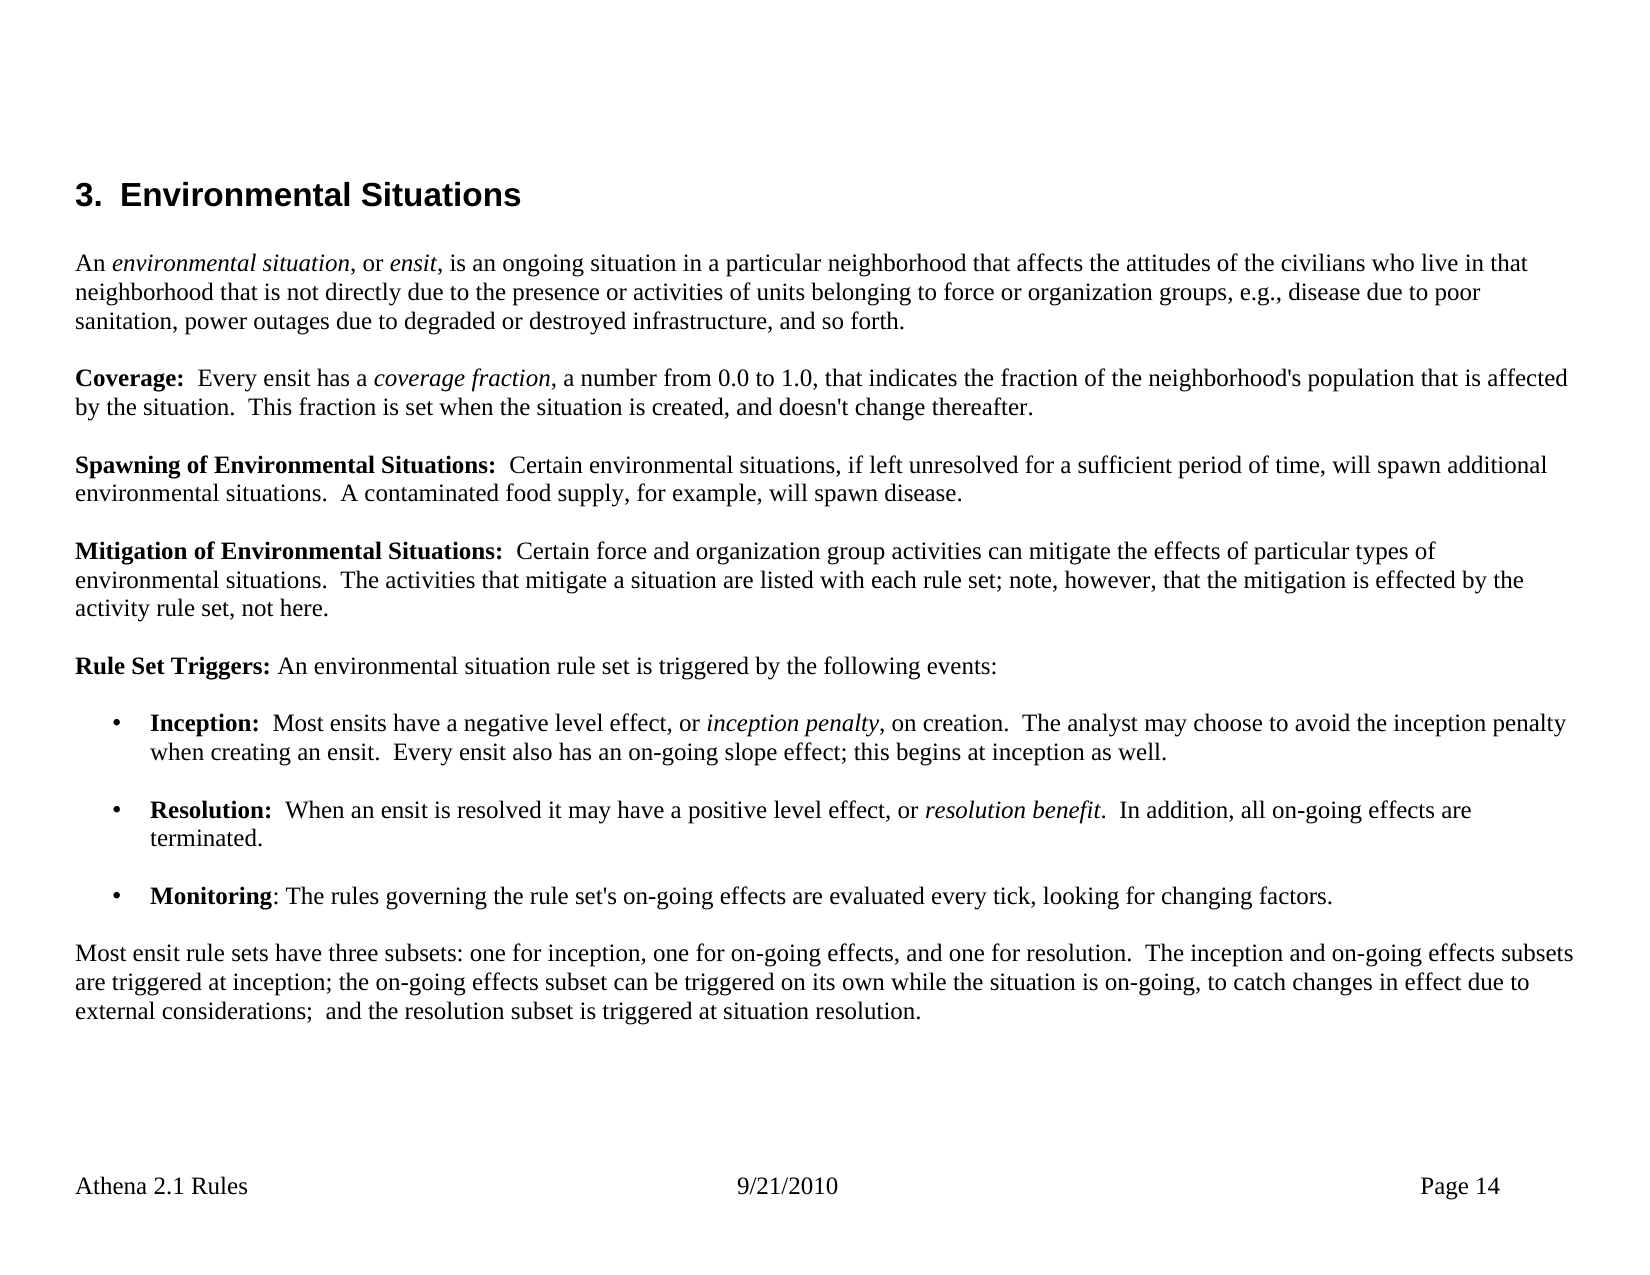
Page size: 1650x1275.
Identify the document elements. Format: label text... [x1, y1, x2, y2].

list Inception: Most ensits have a negative level effect, or inception penalty, on creation. The analyst may choose to avoid the inception penalty when creating an ensit. Every ensit also has an on-going slope effect; this begins at inception as well. [112, 708, 1575, 766]
text Mitigation of Environmental Situations: Certain force and organization group activities can mitigate the effects of particular types of environmental situations. The activities that mitigate a situation are listed with each rule set; note, however, that the mitigation is effected by the activity rule set, not here. [75, 536, 1575, 622]
text Most ensit rule sets have three subsets: one for inception, one for on-going effects, and one for resolution. The inception and on-going effects subsets are triggered at inception; the on-going effects subset can be triggered on its own while the situation is on-going, to catch changes in effect due to external considerations; and the resolution subset is triggered at situation resolution. [75, 938, 1575, 1025]
text Coverage: Every ensit has a coverage fraction, a number from 0.0 to 1.0, that indicates the fraction of the neighborhood's population that is affected by the situation. This fraction is set when the situation is created, and doesn't change thereafter. [75, 363, 1575, 421]
list Resolution: When an ensit is resolved it may have a positive level effect, or resolution benefit. In addition, all on-going effects are terminated. [112, 795, 1575, 852]
text Rule Set Triggers: An environmental situation rule set is triggered by the following events: [75, 651, 1575, 680]
list Monitoring: The rules governing the rule set's on-going effects are evaluated every tick, looking for changing factors. [112, 881, 1575, 910]
text Spawning of Environmental Situations: Certain environmental situations, if left unresolved for a sufficient period of time, will spawn additional environmental situations. A contaminated food supply, for example, will spawn disease. [75, 450, 1575, 507]
subtitle Environmental Situations [75, 175, 1575, 213]
text An environmental situation, or ensit, is an ongoing situation in a particular neighborhood that affects the attitudes of the civilians who live in that neighborhood that is not directly due to the presence or activities of units belonging to force or organization groups, e.g., disease due to poor sanitation, power outages due to degraded or destroyed infrastructure, and so forth. [75, 248, 1575, 335]
